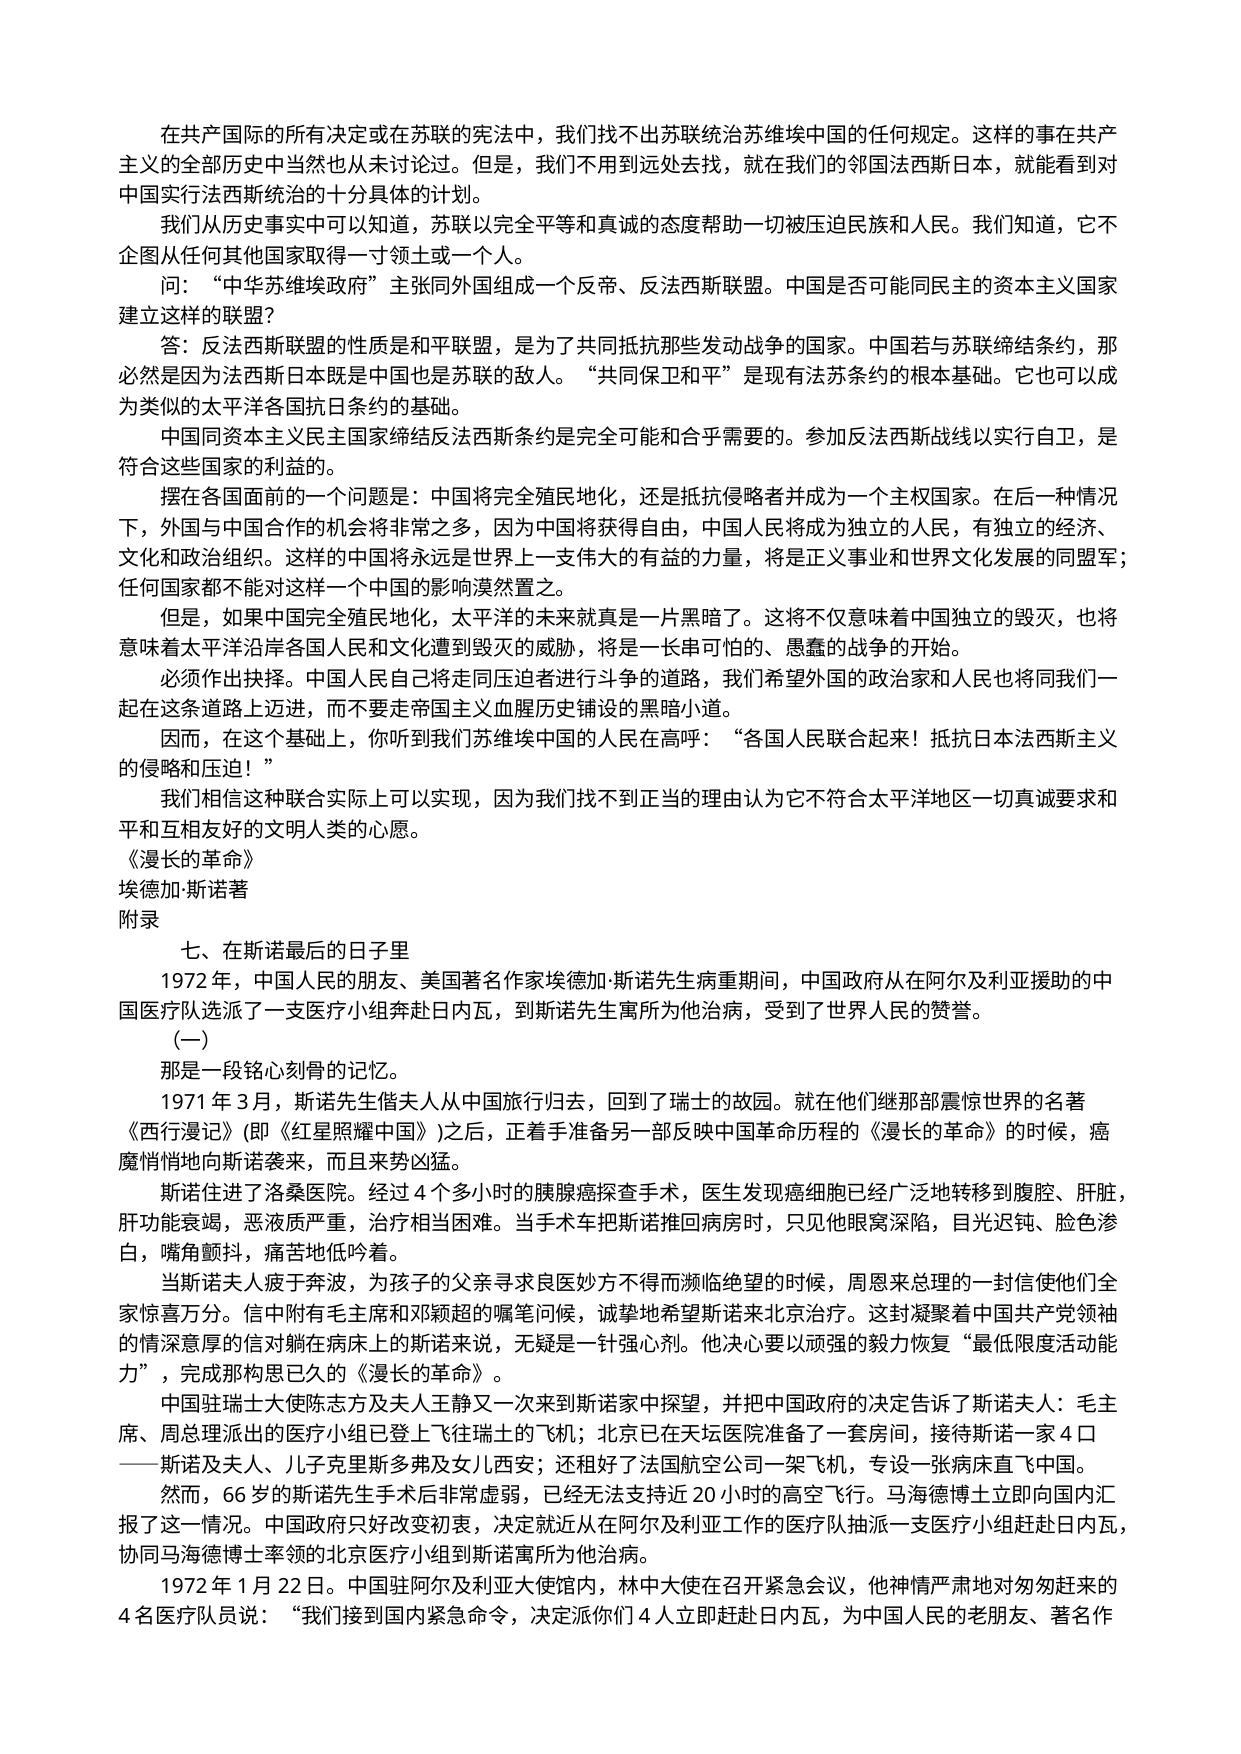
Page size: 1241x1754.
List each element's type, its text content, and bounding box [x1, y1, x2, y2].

text 在共产国际的所有决定或在苏联的宪法中，我们找不出苏联统治苏维埃中国的任何规定。这样的事在共产主义的全部历史中当然也从未讨论过。但是，我们不用到远处去找，就在我们的邻国法西斯日本，就能看到对中国实行法西斯统治的十分具体的计划。 [118, 118, 1122, 209]
text 斯诺住进了洛桑医院。经过4个多小时的胰腺癌探查手术，医生发现癌细胞已经广泛地转移到腹腔、肝脏，肝功能衰竭，恶液质严重，治疗相当困难。当手术车把斯诺推回病房时，只见他眼窝深陷，目光迟钝、脸色渗白，嘴角颤抖，痛苦地低吟着。 [118, 1176, 1122, 1267]
text 然而，66岁的斯诺先生手术后非常虚弱，已经无法支持近20小时的高空飞行。马海德博土立即向国内汇报了这一情况。中国政府只好改变初衷，决定就近从在阿尔及利亚工作的医疗队抽派一支医疗小组赶赴日内瓦，协同马海德博士率领的北京医疗小组到斯诺寓所为他治病。 [118, 1478, 1122, 1569]
text 因而，在这个基础上，你听到我们苏维埃中国的人民在高呼：“各国人民联合起来！抵抗日本法西斯主义的侵略和压迫！” [118, 722, 1122, 783]
text 答：反法西斯联盟的性质是和平联盟，是为了共同抵抗那些发动战争的国家。中国若与苏联缔结条约，那必然是因为法西斯日本既是中国也是苏联的敌人。“共同保卫和平”是现有法苏条约的根本基础。它也可以成为类似的太平洋各国抗日条约的基础。 [118, 329, 1122, 420]
text 我们从历史事实中可以知道，苏联以完全平等和真诚的态度帮助一切被压迫民族和人民。我们知道，它不企图从任何其他国家取得一寸领土或一个人。 [118, 209, 1122, 269]
text 附录 [118, 904, 1122, 934]
text 1972年，中国人民的朋友、美国著名作家埃德加·斯诺先生病重期间，中国政府从在阿尔及利亚援助的中国医疗队选派了一支医疗小组奔赴日内瓦，到斯诺先生寓所为他治病，受到了世界人民的赞誉。 [118, 964, 1122, 1024]
text 当斯诺夫人疲于奔波，为孩子的父亲寻求良医妙方不得而濒临绝望的时候，周恩来总理的一封信使他们全家惊喜万分。信中附有毛主席和邓颖超的嘱笔问候，诚挚地希望斯诺来北京治疗。这封凝聚着中国共产党领袖的情深意厚的信对躺在病床上的斯诺来说，无疑是一针强心剂。他决心要以顽强的毅力恢复“最低限度活动能力”，完成那构思已久的《漫长的革命》。 [118, 1267, 1122, 1387]
text 我们相信这种联合实际上可以实现，因为我们找不到正当的理由认为它不符合太平洋地区一切真诚要求和平和互相友好的文明人类的心愿。 [118, 783, 1122, 843]
text 中国驻瑞士大使陈志方及夫人王静又一次来到斯诺家中探望，并把中国政府的决定告诉了斯诺夫人：毛主席、周总理派出的医疗小组已登上飞往瑞土的飞机；北京已在天坛医院准备了一套房间，接待斯诺一家4口——斯诺及夫人、儿子克里斯多弗及女儿西安；还租好了法国航空公司一架飞机，专设一张病床直飞中国。 [118, 1387, 1122, 1478]
text 七、在斯诺最后的日子里 [118, 934, 1122, 964]
text 问：“中华苏维埃政府”主张同外国组成一个反帝、反法西斯联盟。中国是否可能同民主的资本主义国家建立这样的联盟？ [118, 269, 1122, 329]
text 但是，如果中国完全殖民地化，太平洋的未来就真是一片黑暗了。这将不仅意味着中国独立的毁灭，也将意味着太平洋沿岸各国人民和文化遭到毁灭的威胁，将是一长串可怕的、愚蠢的战争的开始。 [118, 601, 1122, 662]
text 《漫长的革命》 [118, 843, 1122, 873]
text 1972年1月22日。中国驻阿尔及利亚大使馆内，林中大使在召开紧急会议，他神情严肃地对匆匆赶来的4名医疗队员说：“我们接到国内紧急命令，决定派你们4人立即赶赴日内瓦，为中国人民的老朋友、著名作 [118, 1569, 1122, 1629]
text 必须作出抉择。中国人民自己将走同压迫者进行斗争的道路，我们希望外国的政治家和人民也将同我们一起在这条道路上迈进，而不要走帝国主义血腥历史铺设的黑暗小道。 [118, 662, 1122, 722]
text 埃德加·斯诺著 [118, 873, 1122, 904]
text 1971年3月，斯诺先生偕夫人从中国旅行归去，回到了瑞士的故园。就在他们继那部震惊世界的名著《西行漫记》(即《红星照耀中国》)之后，正着手准备另一部反映中国革命历程的《漫长的革命》的时候，癌魔悄悄地向斯诺袭来，而且来势凶猛。 [118, 1085, 1122, 1176]
text （一） [118, 1024, 1122, 1055]
text 那是一段铭心刻骨的记忆。 [118, 1055, 1122, 1085]
text 中国同资本主义民主国家缔结反法西斯条约是完全可能和合乎需要的。参加反法西斯战线以实行自卫，是符合这些国家的利益的。 [118, 420, 1122, 481]
text 摆在各国面前的一个问题是：中国将完全殖民地化，还是抵抗侵略者并成为一个主权国家。在后一种情况下，外国与中国合作的机会将非常之多，因为中国将获得自由，中国人民将成为独立的人民，有独立的经济、文化和政治组织。这样的中国将永远是世界上一支伟大的有益的力量，将是正义事业和世界文化发展的同盟军；任何国家都不能对这样一个中国的影响漠然置之。 [118, 481, 1122, 601]
